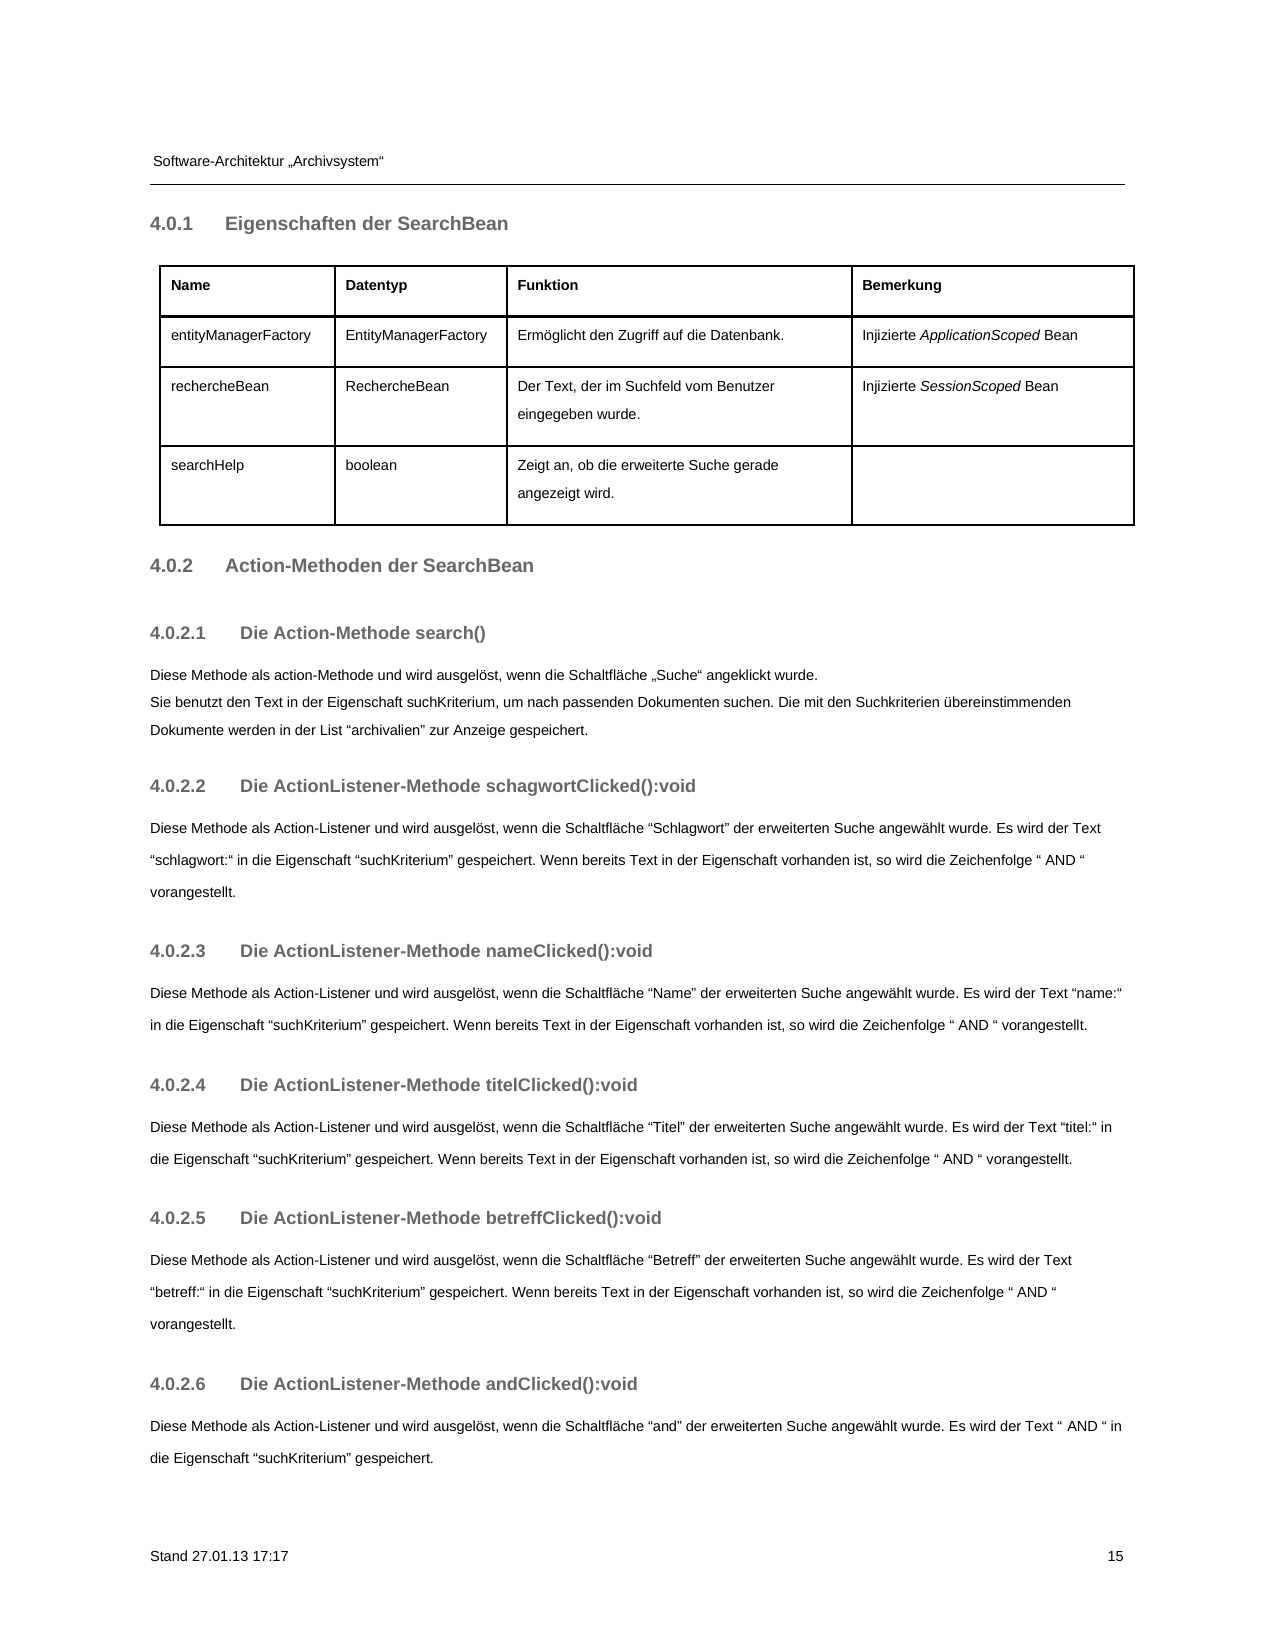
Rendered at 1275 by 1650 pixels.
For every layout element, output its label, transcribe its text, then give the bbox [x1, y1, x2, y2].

table_header Bemerkung [853, 267, 1133, 315]
table_cell RechercheBean [336, 368, 506, 445]
subtitle Die ActionListener-Methode titelClicked():void [150, 1075, 1125, 1109]
text Diese Methode als Action-Listener und wird ausgelöst, wenn die Schaltfläche “Titel” der erweiterten Suche angewählt wurde. Es wird der Text “titel:“ in die Eigenschaft “suchKriterium” gespeichert. Wenn bereits Text in der Eigenschaft vorhanden ist, so wird die Zeichenfolge “ AND “ vorangestellt. [150, 1119, 1125, 1179]
table_cell Injizierte SessionScoped Bean [853, 368, 1133, 445]
subtitle Die ActionListener-Methode andClicked():void [150, 1374, 1125, 1408]
text Diese Methode als Action-Listener und wird ausgelöst, wenn die Schaltfläche “and” der erweiterten Suche angewählt wurde. Es wird der Text “ AND “ in die Eigenschaft “suchKriterium” gespeichert. [150, 1418, 1125, 1478]
table_cell Der Text, der im Suchfeld vom Benutzer eingegeben wurde. [508, 368, 851, 445]
table_header Datentyp [336, 267, 506, 315]
subtitle Die ActionListener-Methode nameClicked():void [150, 941, 1125, 976]
text Diese Methode als Action-Listener und wird ausgelöst, wenn die Schaltfläche “Name” der erweiterten Suche angewählt wurde. Es wird der Text “name:“ in die Eigenschaft “suchKriterium” gespeichert. Wenn bereits Text in der Eigenschaft vorhanden ist, so wird die Zeichenfolge “ AND “ vorangestellt. [150, 986, 1125, 1046]
subtitle Die ActionListener-Methode schagwortClicked():void [150, 776, 1125, 811]
table_cell searchHelp [161, 447, 334, 524]
subtitle Eigenschaften der SearchBean [150, 213, 1125, 251]
table_cell Ermöglicht den Zugriff auf die Datenbank. [508, 318, 851, 366]
text Diese Methode als Action-Listener und wird ausgelöst, wenn die Schaltfläche “Schlagwort” der erweiterten Suche angewählt wurde. Es wird der Text “schlagwort:“ in die Eigenschaft “suchKriterium” gespeichert. Wenn bereits Text in der Eigenschaft vorhanden ist, so wird die Zeichenfolge “ AND “ vorangestellt. [150, 820, 1125, 912]
text Diese Methode als Action-Listener und wird ausgelöst, wenn die Schaltfläche “Betreff” der erweiterten Suche angewählt wurde. Es wird der Text “betreff:“ in die Eigenschaft “suchKriterium” gespeichert. Wenn bereits Text in der Eigenschaft vorhanden ist, so wird die Zeichenfolge “ AND “ vorangestellt. [150, 1252, 1125, 1344]
subtitle Die Action-Methode search() [150, 623, 1125, 658]
table_header Name [161, 267, 334, 315]
table_cell EntityManagerFactory [336, 318, 506, 366]
table_header Funktion [508, 267, 851, 315]
table_cell entityManagerFactory [161, 318, 334, 366]
subtitle Die ActionListener-Methode betreffClicked():void [150, 1208, 1125, 1243]
table_cell rechercheBean [161, 368, 334, 445]
text Diese Methode als action-Methode und wird ausgelöst, wenn die Schaltfläche „Suche“ angeklickt wurde. [150, 667, 1125, 695]
table_cell Injizierte ApplicationScoped Bean [853, 318, 1133, 366]
text Sie benutzt den Text in der Eigenschaft suchKriterium, um nach passenden Dokumenten suchen. Die mit den Suchkriterien übereinstimmenden Dokumente werden in der List “archivalien” zur Anzeige gespeichert. [150, 695, 1125, 751]
table_cell Zeigt an, ob die erweiterte Suche gerade angezeigt wird. [508, 447, 851, 524]
table_cell boolean [336, 447, 506, 524]
table_cell [853, 447, 1133, 524]
subtitle Action-Methoden der SearchBean [150, 555, 1125, 592]
